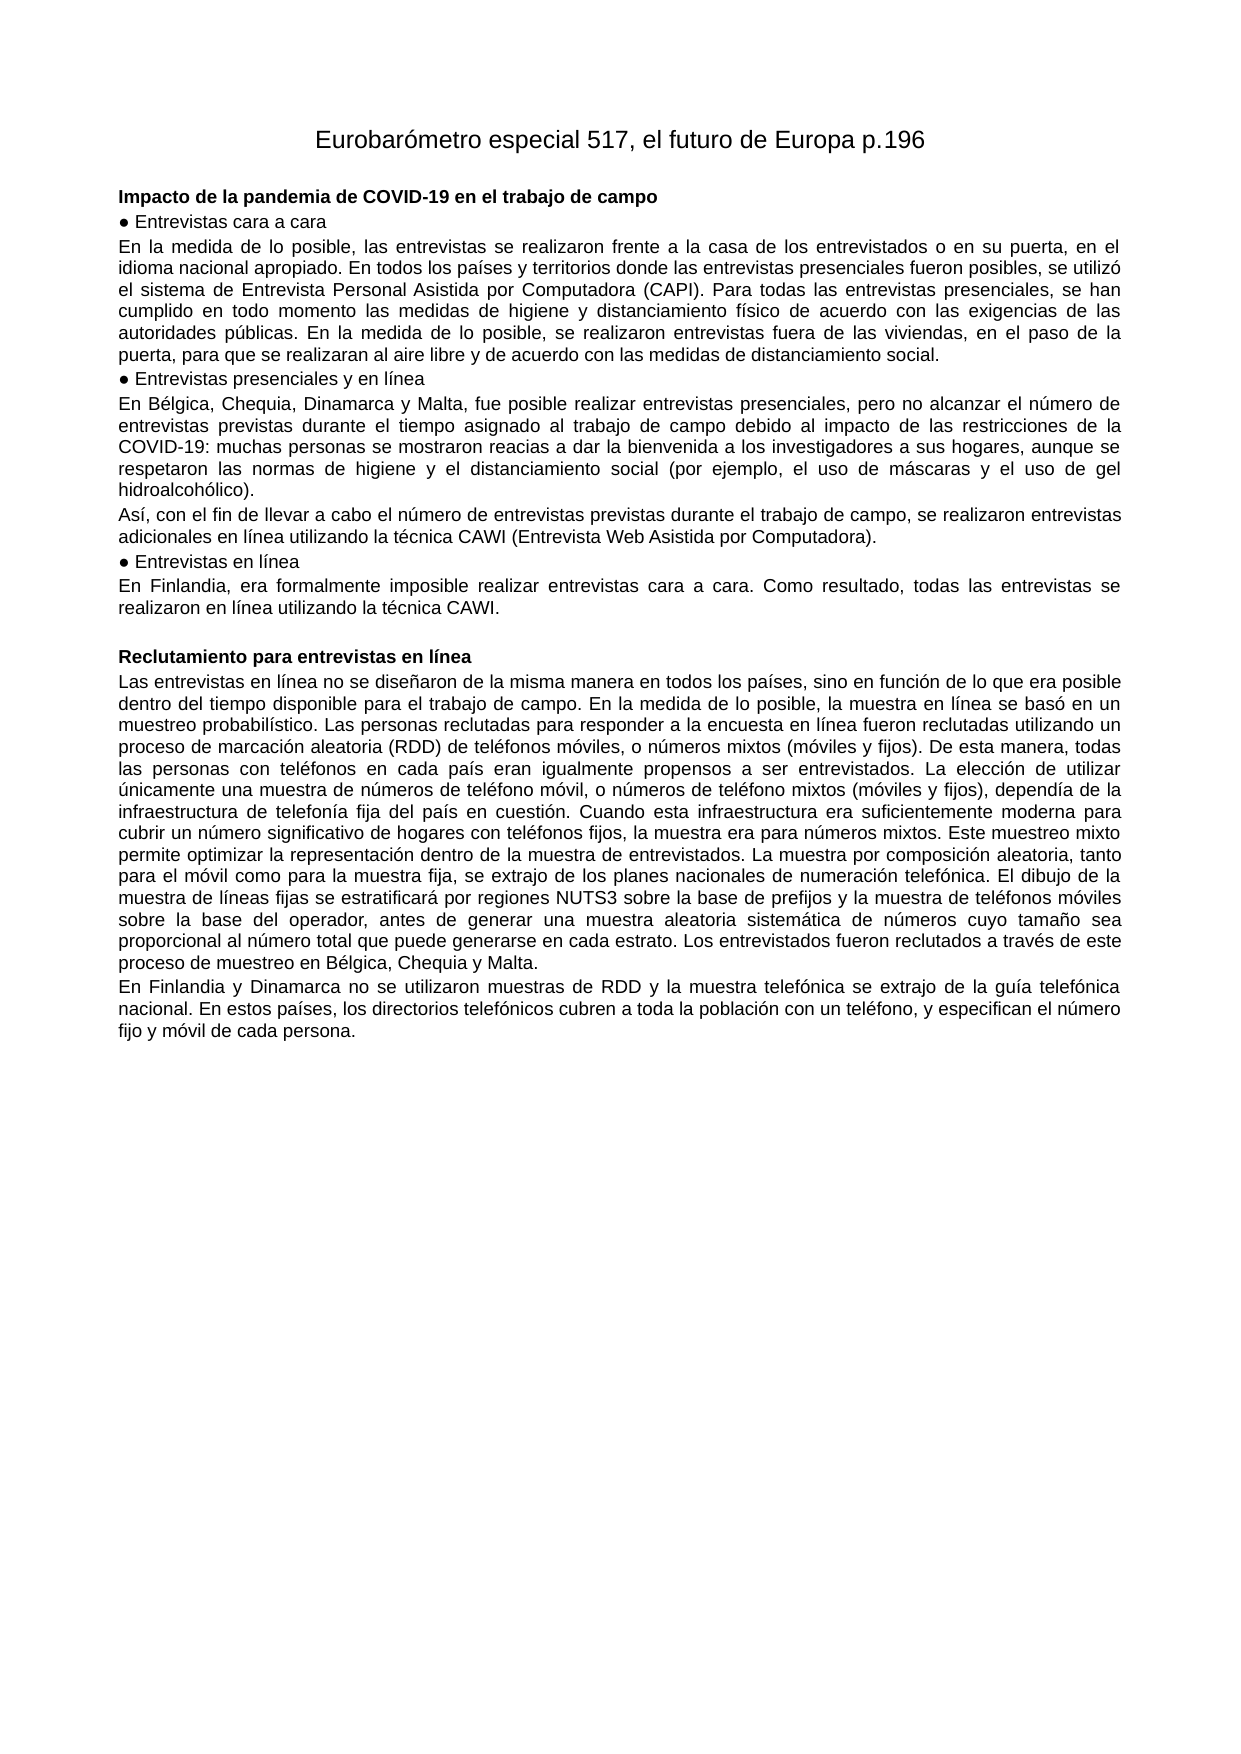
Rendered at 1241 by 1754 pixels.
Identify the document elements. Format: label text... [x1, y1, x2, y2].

text ● Entrevistas en línea [118, 550, 1122, 572]
text ● Entrevistas presenciales y en línea [118, 368, 1122, 390]
text Reclutamiento para entrevistas en línea [118, 646, 1122, 668]
text ● Entrevistas cara a cara [118, 211, 1122, 232]
text Así, con el fin de llevar a cabo el número de entrevistas previstas durante el trabajo de campo, se realizaron entrevistas adicionales en línea utilizando la técnica CAWI (Entrevista Web Asistida por Computadora). [118, 504, 1122, 547]
text En Bélgica, Chequia, Dinamarca y Malta, fue posible realizar entrevistas presenciales, pero no alcanzar el número de entrevistas previstas durante el tiempo asignado al trabajo de campo debido al impacto de las restricciones de la COVID-19: muchas personas se mostraron reacias a dar la bienvenida a los investigadores a sus hogares, aunque se respetaron las normas de higiene y el distanciamiento social (por ejemplo, el uso de máscaras y el uso de gel hidroalcohólico). [118, 393, 1122, 501]
text En Finlandia y Dinamarca no se utilizaron muestras de RDD y la muestra telefónica se extrajo de la guía telefónica nacional. En estos países, los directorios telefónicos cubren a toda la población con un teléfono, y especifican el número fijo y móvil de cada persona. [118, 976, 1122, 1041]
text Impacto de la pandemia de COVID-19 en el trabajo de campo [118, 186, 1122, 208]
text En la medida de lo posible, las entrevistas se realizaron frente a la casa de los entrevistados o en su puerta, en el idioma nacional apropiado. En todos los países y territorios donde las entrevistas presenciales fueron posibles, se utilizó el sistema de Entrevista Personal Asistida por Computadora (CAPI). Para todas las entrevistas presenciales, se han cumplido en todo momento las medidas de higiene y distanciamiento físico de acuerdo con las exigencias de las autoridades públicas. En la medida de lo posible, se realizaron entrevistas fuera de las viviendas, en el paso de la puerta, para que se realizaran al aire libre y de acuerdo con las medidas de distanciamiento social. [118, 236, 1122, 365]
text En Finlandia, era formalmente imposible realizar entrevistas cara a cara. Como resultado, todas las entrevistas se realizaron en línea utilizando la técnica CAWI. [118, 575, 1122, 618]
text Las entrevistas en línea no se diseñaron de la misma manera en todos los países, sino en función de lo que era posible dentro del tiempo disponible para el trabajo de campo. En la medida de lo posible, la muestra en línea se basó en un muestreo probabilístico. Las personas reclutadas para responder a la encuesta en línea fueron reclutadas utilizando un proceso de marcación aleatoria (RDD) de teléfonos móviles, o números mixtos (móviles y fijos). De esta manera, todas las personas con teléfonos en cada país eran igualmente propensos a ser entrevistados. La elección de utilizar únicamente una muestra de números de teléfono móvil, o números de teléfono mixtos (móviles y fijos), dependía de la infraestructura de telefonía fija del país en cuestión. Cuando esta infraestructura era suficientemente moderna para cubrir un número significativo de hogares con teléfonos fijos, la muestra era para números mixtos. Este muestreo mixto permite optimizar la representación dentro de la muestra de entrevistados. La muestra por composición aleatoria, tanto para el móvil como para la muestra fija, se extrajo de los planes nacionales de numeración telefónica. El dibujo de la muestra de líneas fijas se estratificará por regiones NUTS3 sobre la base de prefijos y la muestra de teléfonos móviles sobre la base del operador, antes de generar una muestra aleatoria sistemática de números cuyo tamaño sea proporcional al número total que puede generarse en cada estrato. Los entrevistados fueron reclutados a través de este proceso de muestreo en Bélgica, Chequia y Malta. [118, 671, 1122, 973]
